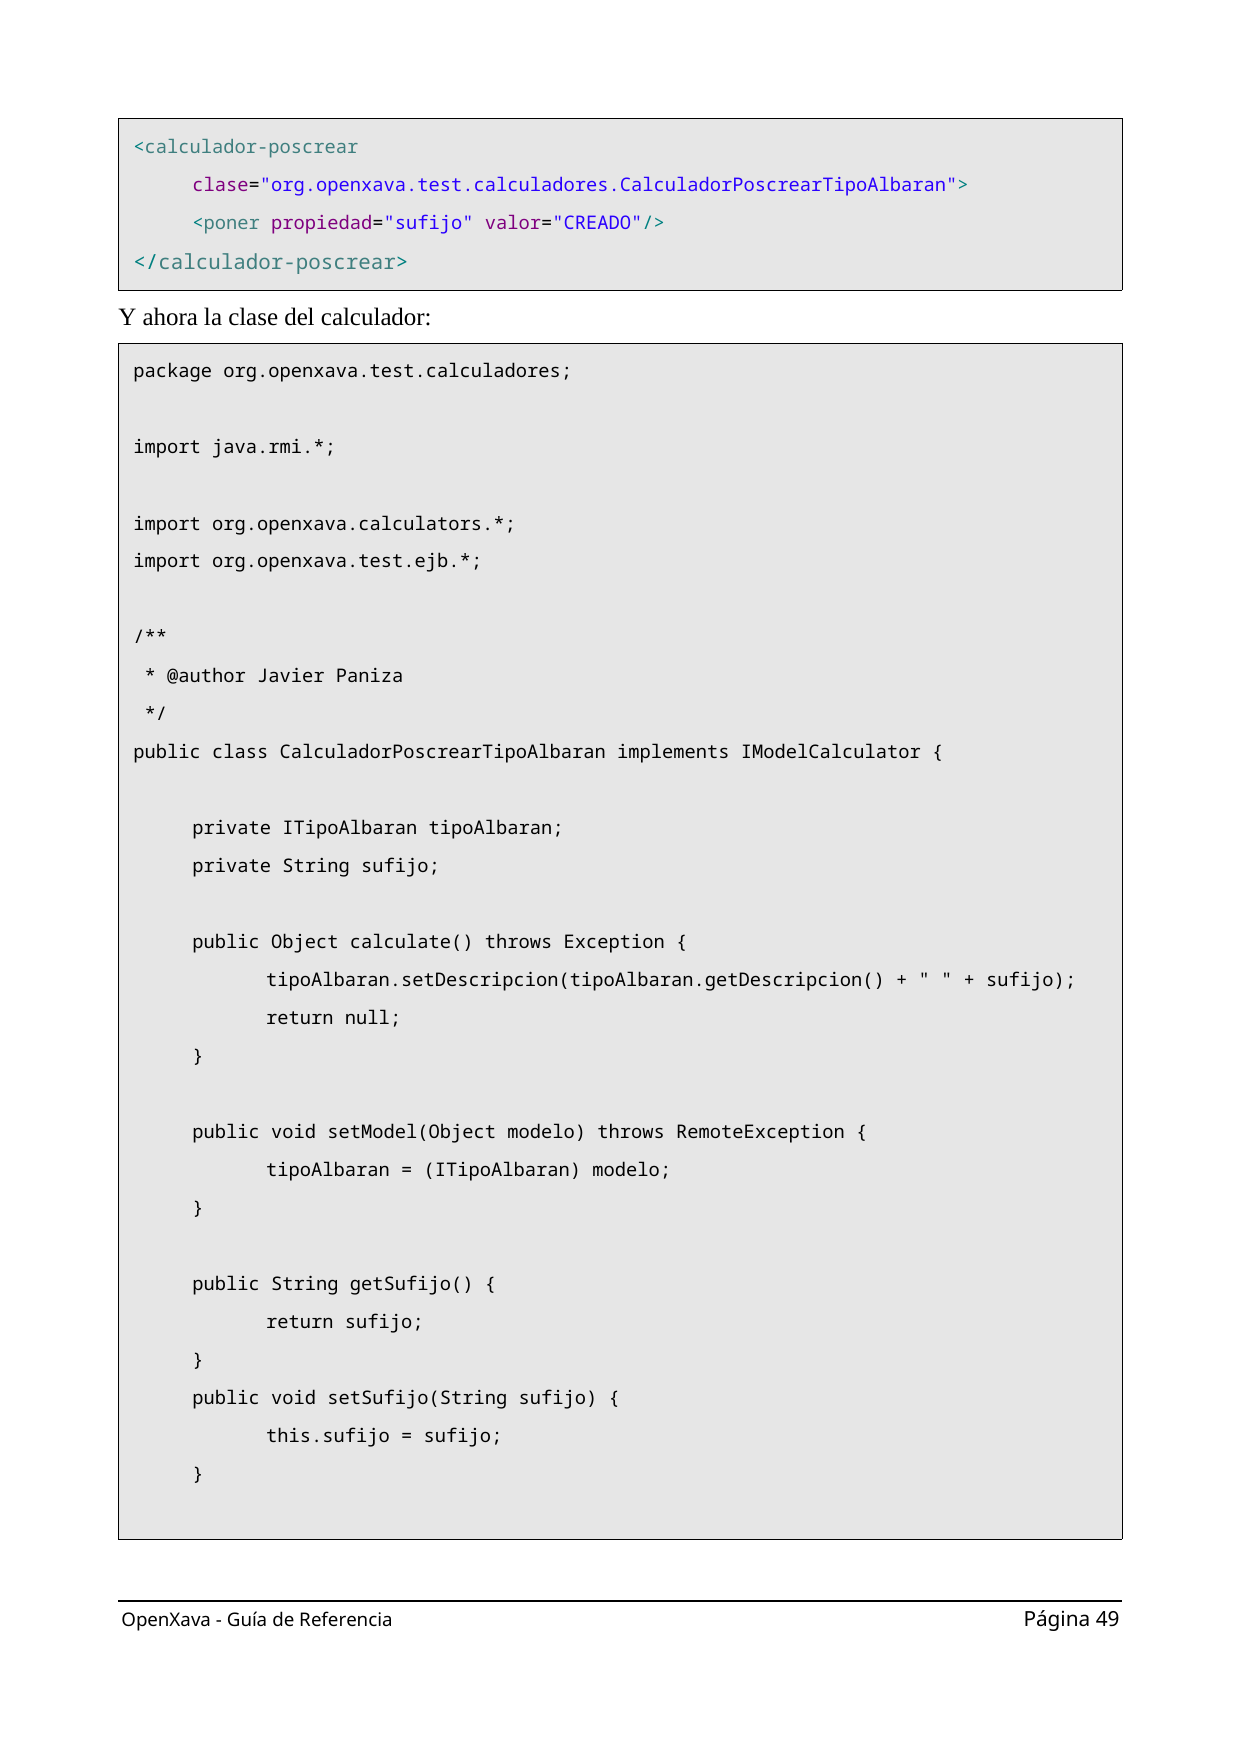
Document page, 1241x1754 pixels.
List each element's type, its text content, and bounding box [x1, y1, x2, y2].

text public Object calculate() throws Exception { [119, 913, 1122, 951]
text } [119, 1446, 1122, 1483]
text private ITipoAlbaran tipoAlbaran; [119, 799, 1122, 837]
text package org.openxava.test.calculadores; [119, 344, 1122, 381]
text <calculador-poscrear [119, 119, 1122, 156]
text public void setModel(Object modelo) throws RemoteException { [119, 1103, 1122, 1141]
text /** [119, 609, 1122, 647]
text import org.openxava.calculators.*; [119, 495, 1122, 533]
text * @author Javier Paniza [119, 647, 1122, 685]
text */ [119, 685, 1122, 723]
text Y ahora la clase del calculador: [118, 303, 1122, 330]
text clase="org.openxava.test.calculadores.CalculadorPoscrearTipoAlbaran"> [119, 156, 1122, 194]
text return sufijo; [119, 1293, 1122, 1331]
text <poner propiedad="sufijo" valor="CREADO"/> [119, 194, 1122, 232]
text </calculador-poscrear> [119, 232, 1122, 290]
text this.sufijo = sufijo; [119, 1407, 1122, 1446]
text return null; [119, 989, 1122, 1027]
text tipoAlbaran.setDescripcion(tipoAlbaran.getDescripcion() + " " + sufijo); [119, 951, 1122, 989]
text public class CalculadorPoscrearTipoAlbaran implements IModelCalculator { [119, 723, 1122, 761]
text private String sufijo; [119, 837, 1122, 875]
text import java.rmi.*; [119, 419, 1122, 457]
text import org.openxava.test.ejb.*; [119, 533, 1122, 571]
text } [119, 1027, 1122, 1065]
text } [119, 1179, 1122, 1217]
text public String getSufijo() { [119, 1255, 1122, 1293]
text public void setSufijo(String sufijo) { [119, 1369, 1122, 1407]
text tipoAlbaran = (ITipoAlbaran) modelo; [119, 1141, 1122, 1179]
text } [119, 1331, 1122, 1369]
